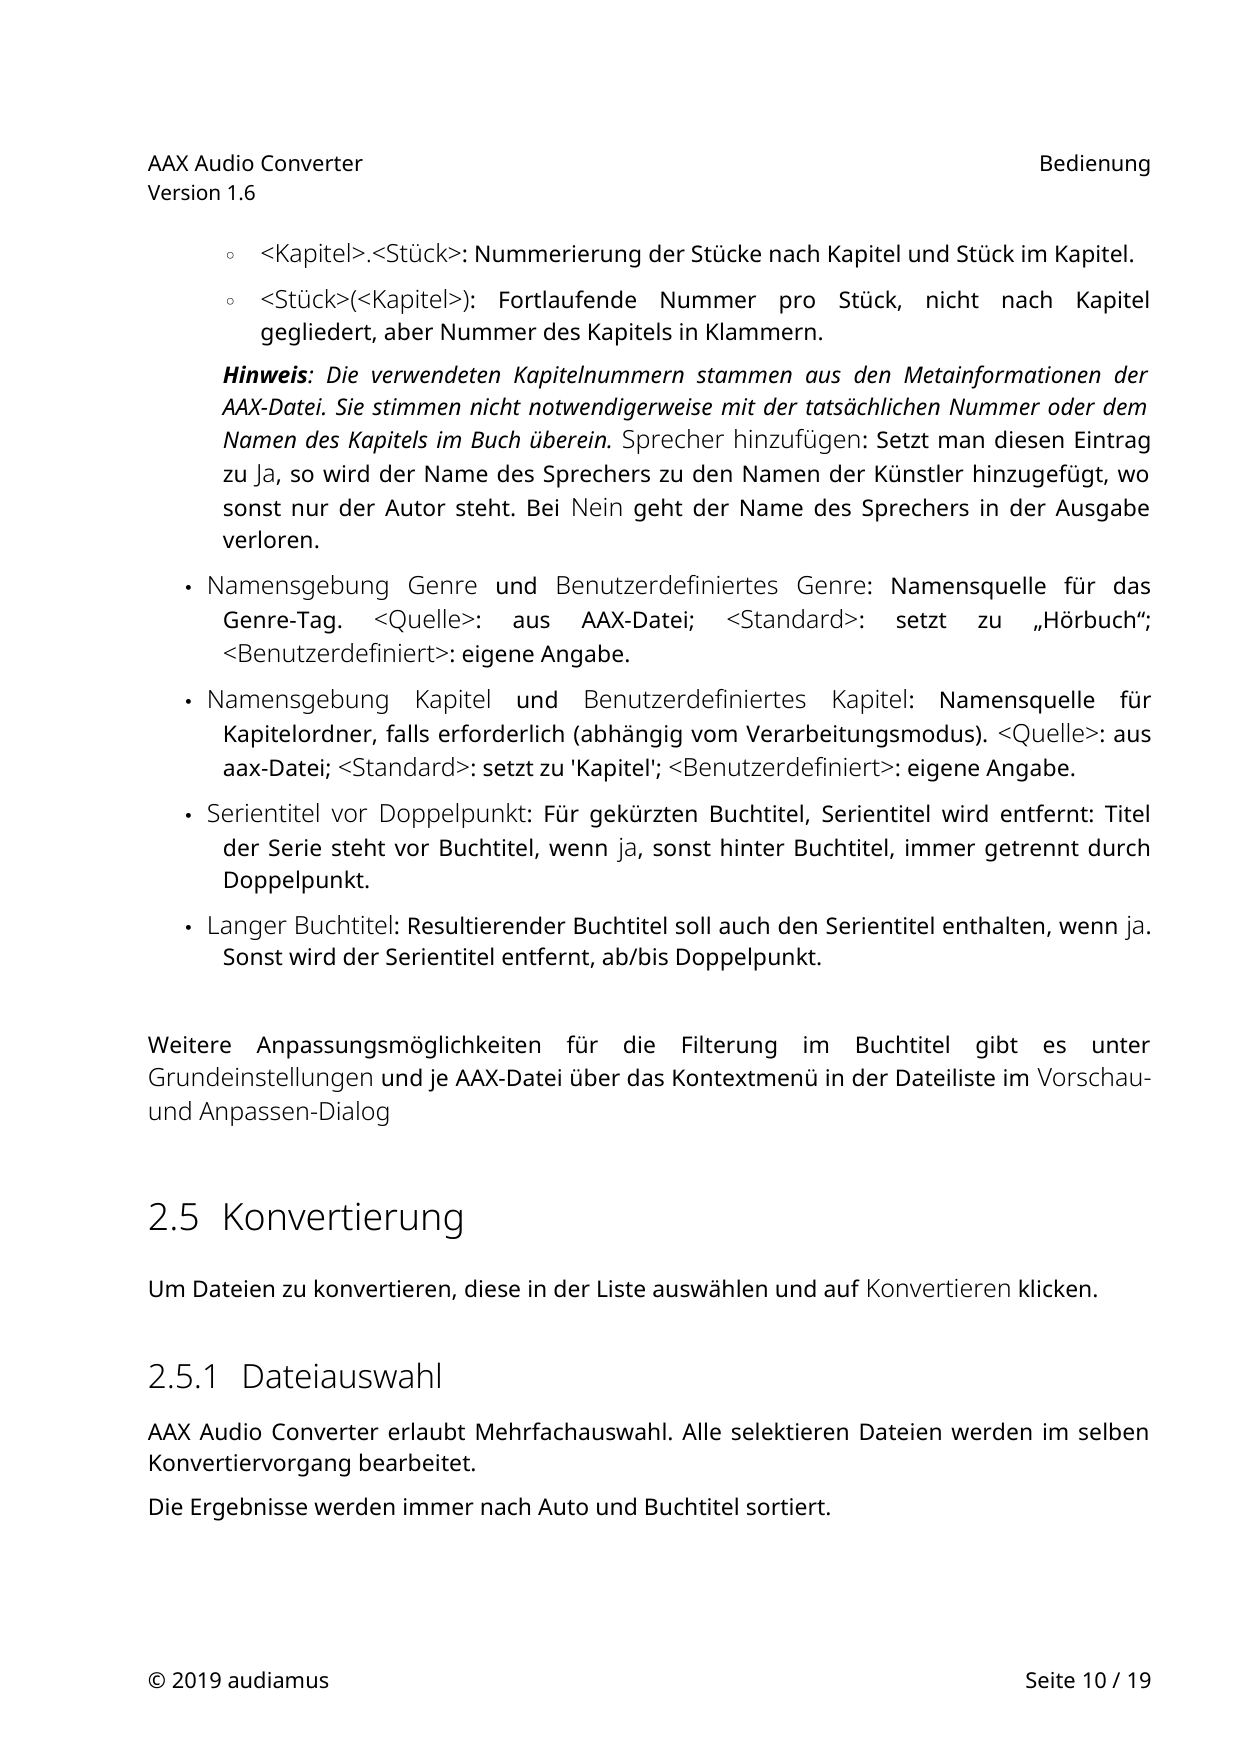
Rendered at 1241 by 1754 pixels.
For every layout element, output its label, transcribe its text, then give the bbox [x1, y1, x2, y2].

text Weitere Anpassungsmöglichkeiten für die Filterung im Buchtitel gibt es unter Grundeinstellungen und je AAX-Datei über das Kontextmenü in der Dateiliste im Vorschau- und Anpassen-Dialog [148, 1029, 1152, 1128]
list <Stück>(<Kapitel>): Fortlaufende Nummer pro Stück, nicht nach Kapitel gegliedert, aber Nummer des Kapitels in Klammern. [223, 282, 1152, 347]
subtitle Konvertierung [148, 1190, 1152, 1241]
list Langer Buchtitel: Resultierender Buchtitel soll auch den Serientitel enthalten, wenn ja. Sonst wird der Serientitel entfernt, ab/bis Doppelpunkt. [185, 907, 1152, 973]
list Hinweis: Die verwendeten Kapitelnummern stammen aus den Metainformationen der AAX-Datei. Sie stimmen nicht notwendigerweise mit der tatsächlichen Nummer oder dem Namen des Kapitels im Buch überein. Sprecher hinzufügen: Setzt man diesen Eintrag zu Ja, so wird der Name des Sprechers zu den Namen der Künstler hinzugefügt, wo sonst nur der Autor steht. Bei Nein geht der Name des Sprechers in der Ausgabe verloren. [185, 359, 1152, 555]
text Um Dateien zu konvertieren, diese in der Liste auswählen und auf Konvertieren klicken. [148, 1271, 1152, 1305]
text AAX Audio Converter erlaubt Mehrfachauswahl. Alle selektieren Dateien werden im selben Konvertiervorgang bearbeitet. [148, 1416, 1152, 1478]
list Namensgebung Genre und Benutzerdefiniertes Genre: Namensquelle für das Genre-Tag. <Quelle>: aus AAX-Datei; <Standard>: setzt zu „Hörbuch“; <Benutzerdefiniert>: eigene Angabe. [185, 567, 1152, 669]
list Serientitel vor Doppelpunkt: Für gekürzten Buchtitel, Serientitel wird entfernt: Titel der Serie steht vor Buchtitel, wenn ja, sonst hinter Buchtitel, immer getrennt durch Doppelpunkt. [185, 796, 1152, 895]
text Die Ergebnisse werden immer nach Auto und Buchtitel sortiert. [148, 1491, 1152, 1522]
list <Kapitel>.<Stück>: Nummerierung der Stücke nach Kapitel und Stück im Kapitel. [223, 235, 1152, 269]
list Namensgebung Kapitel und Benutzerdefiniertes Kapitel: Namensquelle für Kapitelordner, falls erforderlich (abhängig vom Verarbeitungsmodus). <Quelle>: aus aax-Datei; <Standard>: setzt zu 'Kapitel'; <Benutzerdefiniert>: eigene Angabe. [185, 682, 1152, 783]
subtitle Dateiauswahl [148, 1353, 1152, 1398]
